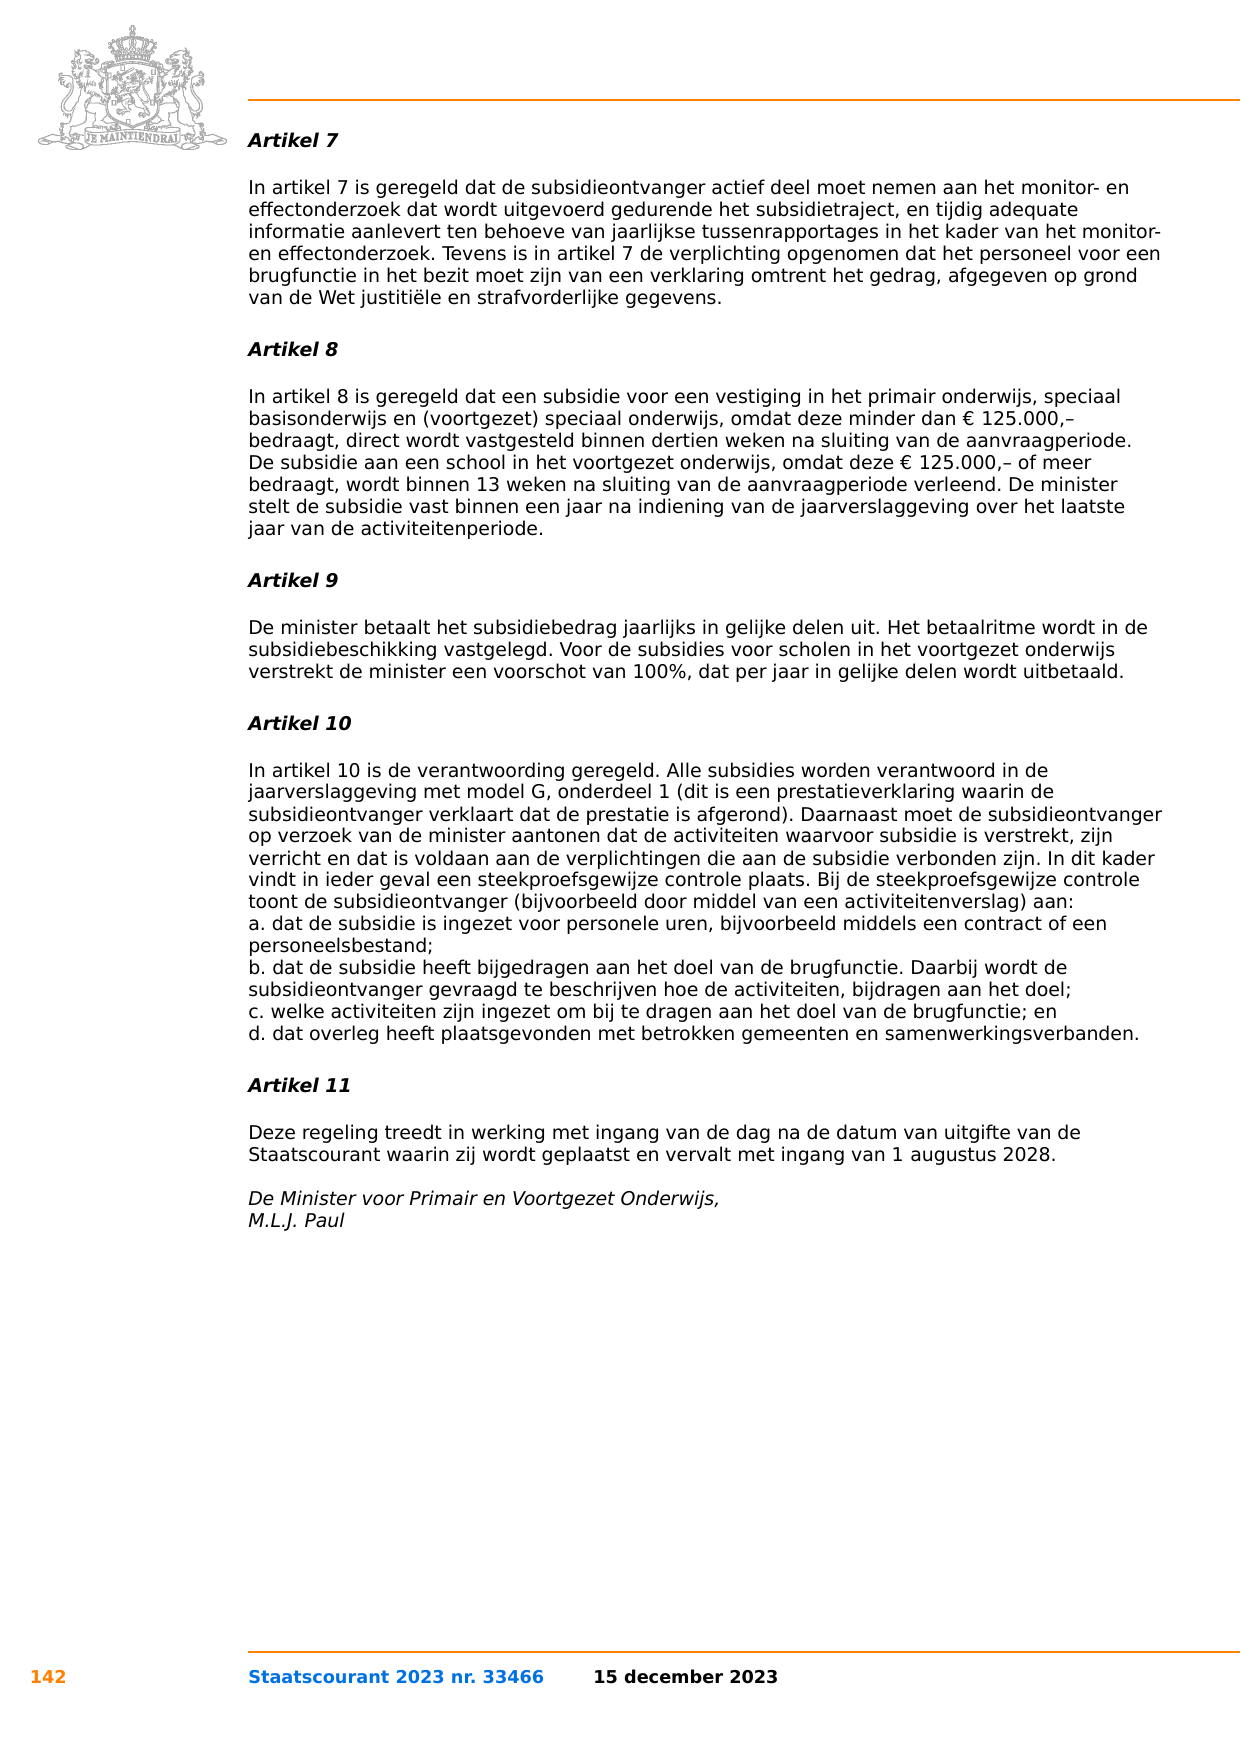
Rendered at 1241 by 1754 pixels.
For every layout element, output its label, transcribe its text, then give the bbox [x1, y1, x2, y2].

text a. dat de subsidie is ingezet voor personele uren, bijvoorbeeld middels een contract of een personeelsbestand; [248, 913, 1163, 957]
picture [38, 25, 227, 150]
text De minister betaalt het subsidiebedrag jaarlijks in gelijke delen uit. Het betaalritme wordt in de subsidiebeschikking vastgelegd. Voor de subsidies voor scholen in het voortgezet onderwijs verstrekt de minister een voorschot van 100%, dat per jaar in gelijke delen wordt uitbetaald. [248, 617, 1163, 682]
subtitle Artikel 10 [248, 712, 1163, 734]
text Deze regeling treedt in werking met ingang van de dag na de datum van uitgifte van de Staatscourant waarin zij wordt geplaatst en vervalt met ingang van 1 augustus 2028. [248, 1122, 1163, 1166]
text d. dat overleg heeft plaatsgevonden met betrokken gemeenten en samenwerkingsverbanden. [248, 1023, 1163, 1045]
text b. dat de subsidie heeft bijgedragen aan het doel van de brugfunctie. Daarbij wordt de subsidieontvanger gevraagd te beschrijven hoe de activiteiten, bijdragen aan het doel; [248, 957, 1163, 1001]
text c. welke activiteiten zijn ingezet om bij te dragen aan het doel van de brugfunctie; en [248, 1001, 1163, 1023]
subtitle Artikel 11 [248, 1075, 1163, 1097]
subtitle Artikel 8 [248, 339, 1163, 361]
text In artikel 8 is geregeld dat een subsidie voor een vestiging in het primair onderwijs, speciaal basisonderwijs en (voortgezet) speciaal onderwijs, omdat deze minder dan € 125.000,– bedraagt, direct wordt vastgesteld binnen dertien weken na sluiting van de aanvraagperiode. De subsidie aan een school in het voortgezet onderwijs, omdat deze € 125.000,– of meer bedraagt, wordt binnen 13 weken na sluiting van de aanvraagperiode verleend. De minister stelt de subsidie vast binnen een jaar na indiening van de jaarverslaggeving over het laatste jaar van de activiteitenperiode. [248, 386, 1163, 539]
subtitle Artikel 9 [248, 569, 1163, 592]
subtitle Artikel 7 [248, 130, 1163, 152]
text In artikel 7 is geregeld dat de subsidieontvanger actief deel moet nemen aan het monitor- en effectonderzoek dat wordt uitgevoerd gedurende het subsidietraject, en tijdig adequate informatie aanlevert ten behoeve van jaarlijkse tussenrapportages in het kader van het monitor- en effectonderzoek. Tevens is in artikel 7 de verplichting opgenomen dat het personeel voor een brugfunctie in het bezit moet zijn van een verklaring omtrent het gedrag, afgegeven op grond van de Wet justitiële en strafvorderlijke gegevens. [248, 177, 1163, 309]
text De Minister voor Primair en Voortgezet Onderwijs, M.L.J. Paul [248, 1188, 1163, 1232]
text In artikel 10 is de verantwoording geregeld. Alle subsidies worden verantwoord in de jaarverslaggeving met model G, onderdeel 1 (dit is een prestatieverklaring waarin de subsidieontvanger verklaart dat de prestatie is afgerond). Daarnaast moet de subsidieontvanger op verzoek van de minister aantonen dat de activiteiten waarvoor subsidie is verstrekt, zijn verricht en dat is voldaan aan de verplichtingen die aan de subsidie verbonden zijn. In dit kader vindt in ieder geval een steekproefsgewijze controle plaats. Bij de steekproefsgewijze controle toont de subsidieontvanger (bijvoorbeeld door middel van een activiteitenverslag) aan: [248, 759, 1163, 913]
